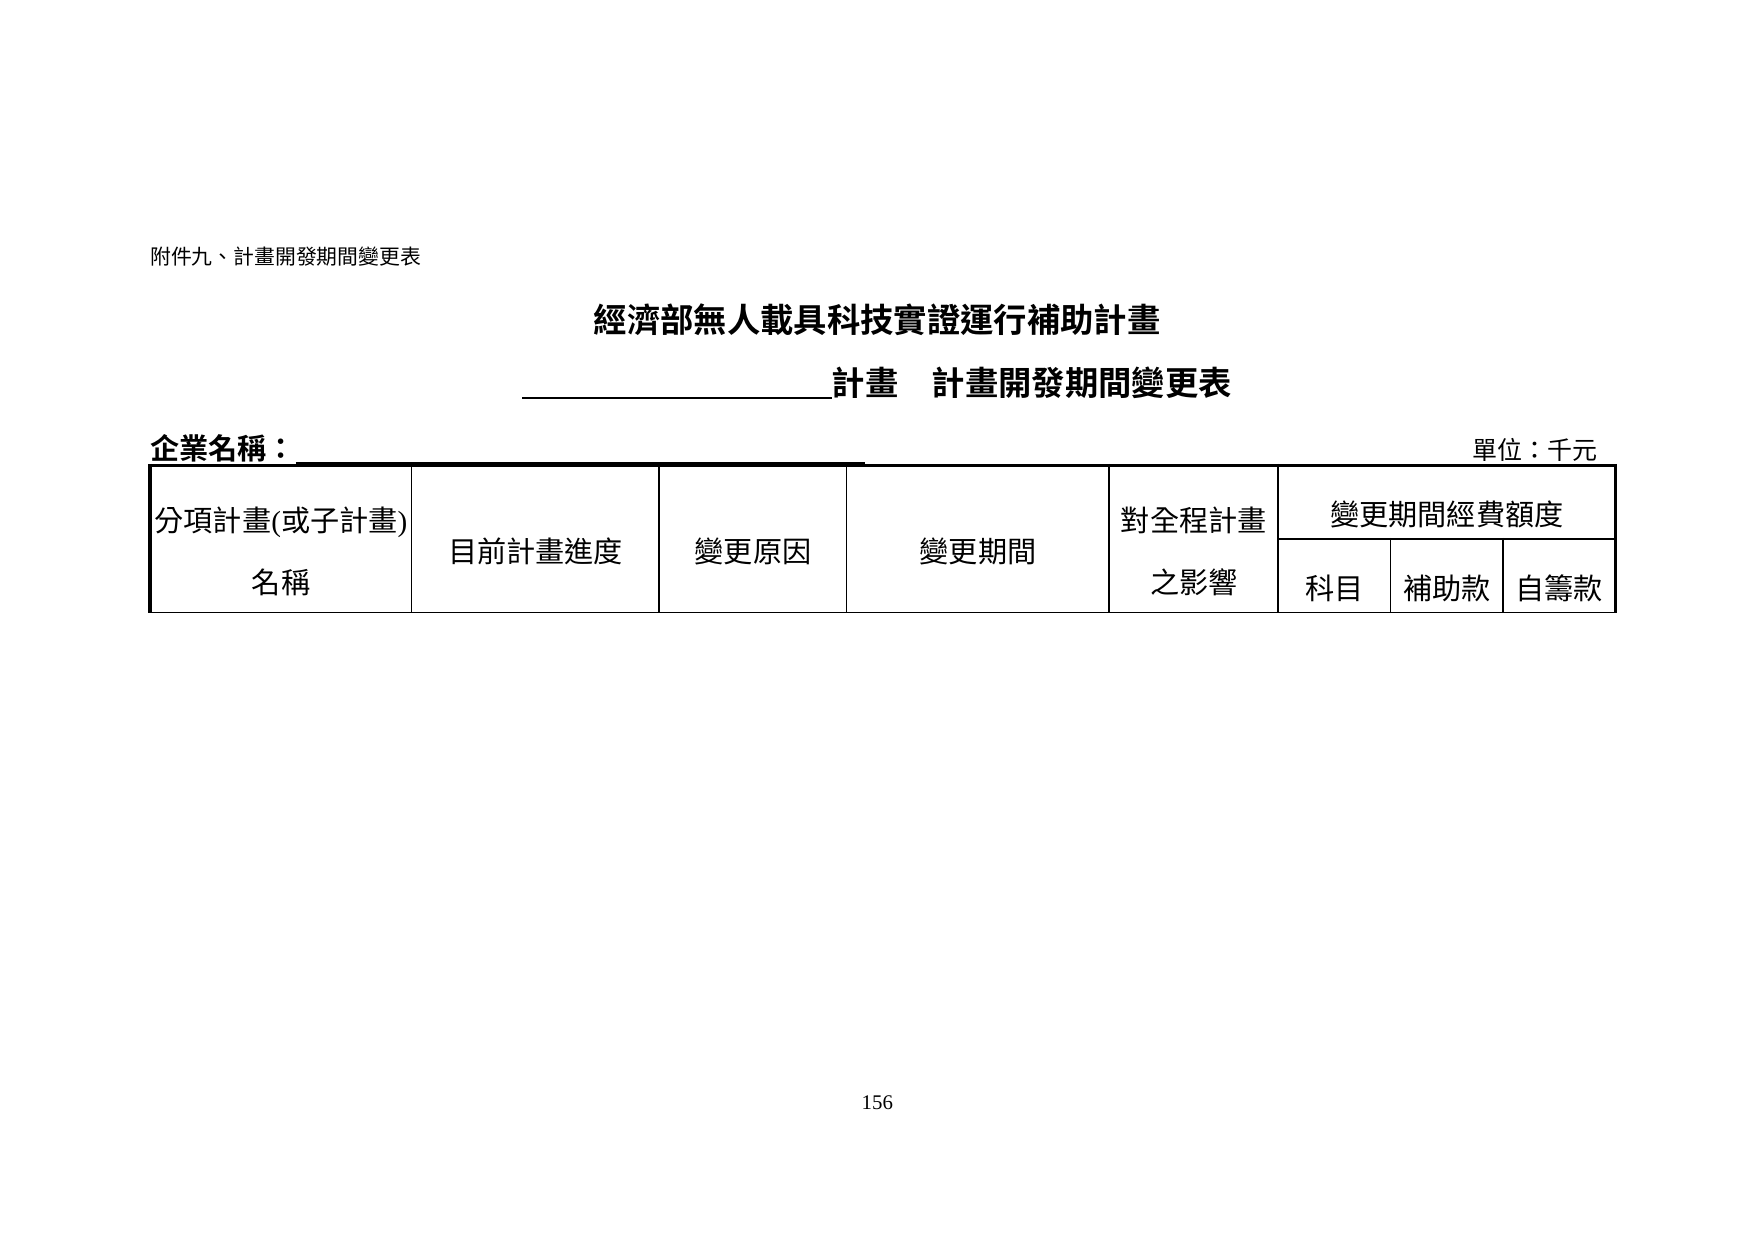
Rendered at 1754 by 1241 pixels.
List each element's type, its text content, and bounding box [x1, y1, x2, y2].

text 企業名稱： 單位：千元 [150, 401, 1604, 464]
table_header 變更期間經費額度 [1279, 467, 1614, 538]
text 經濟部無人載具科技實證運行補助計畫 [150, 276, 1604, 339]
table_header 變更期間 [847, 467, 1108, 612]
table_header 目前計畫進度 [412, 467, 658, 612]
table_cell 科目 [1279, 540, 1390, 612]
table_header 分項計畫(或子計畫)名稱 [152, 467, 411, 612]
table_cell 自籌款 [1504, 540, 1614, 612]
table_header 變更原因 [660, 467, 846, 612]
table_cell 補助款 [1391, 540, 1502, 612]
text 附件九、計畫開發期間變更表 [150, 214, 1604, 276]
table_header 對全程計畫之影響 [1110, 467, 1277, 612]
text 計畫 計畫開發期間變更表 [150, 339, 1604, 401]
